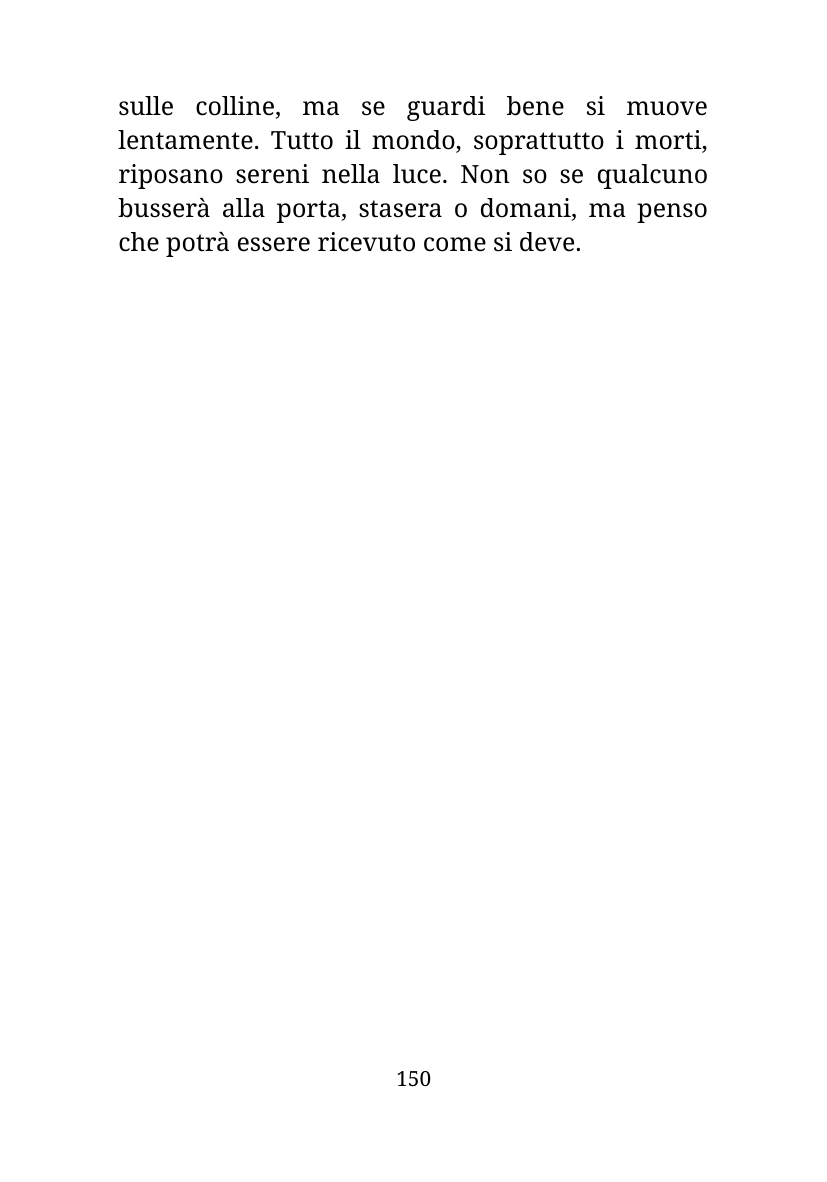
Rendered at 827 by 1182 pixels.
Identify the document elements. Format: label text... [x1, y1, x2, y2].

text sulle colline, ma se guardi bene si muove lentamente. Tutto il mondo, soprattutto i morti, riposano sereni nella luce. Non so se qualcuno busserà alla porta, stasera o domani, ma penso che potrà essere ricevuto come si deve. [118, 88, 709, 259]
